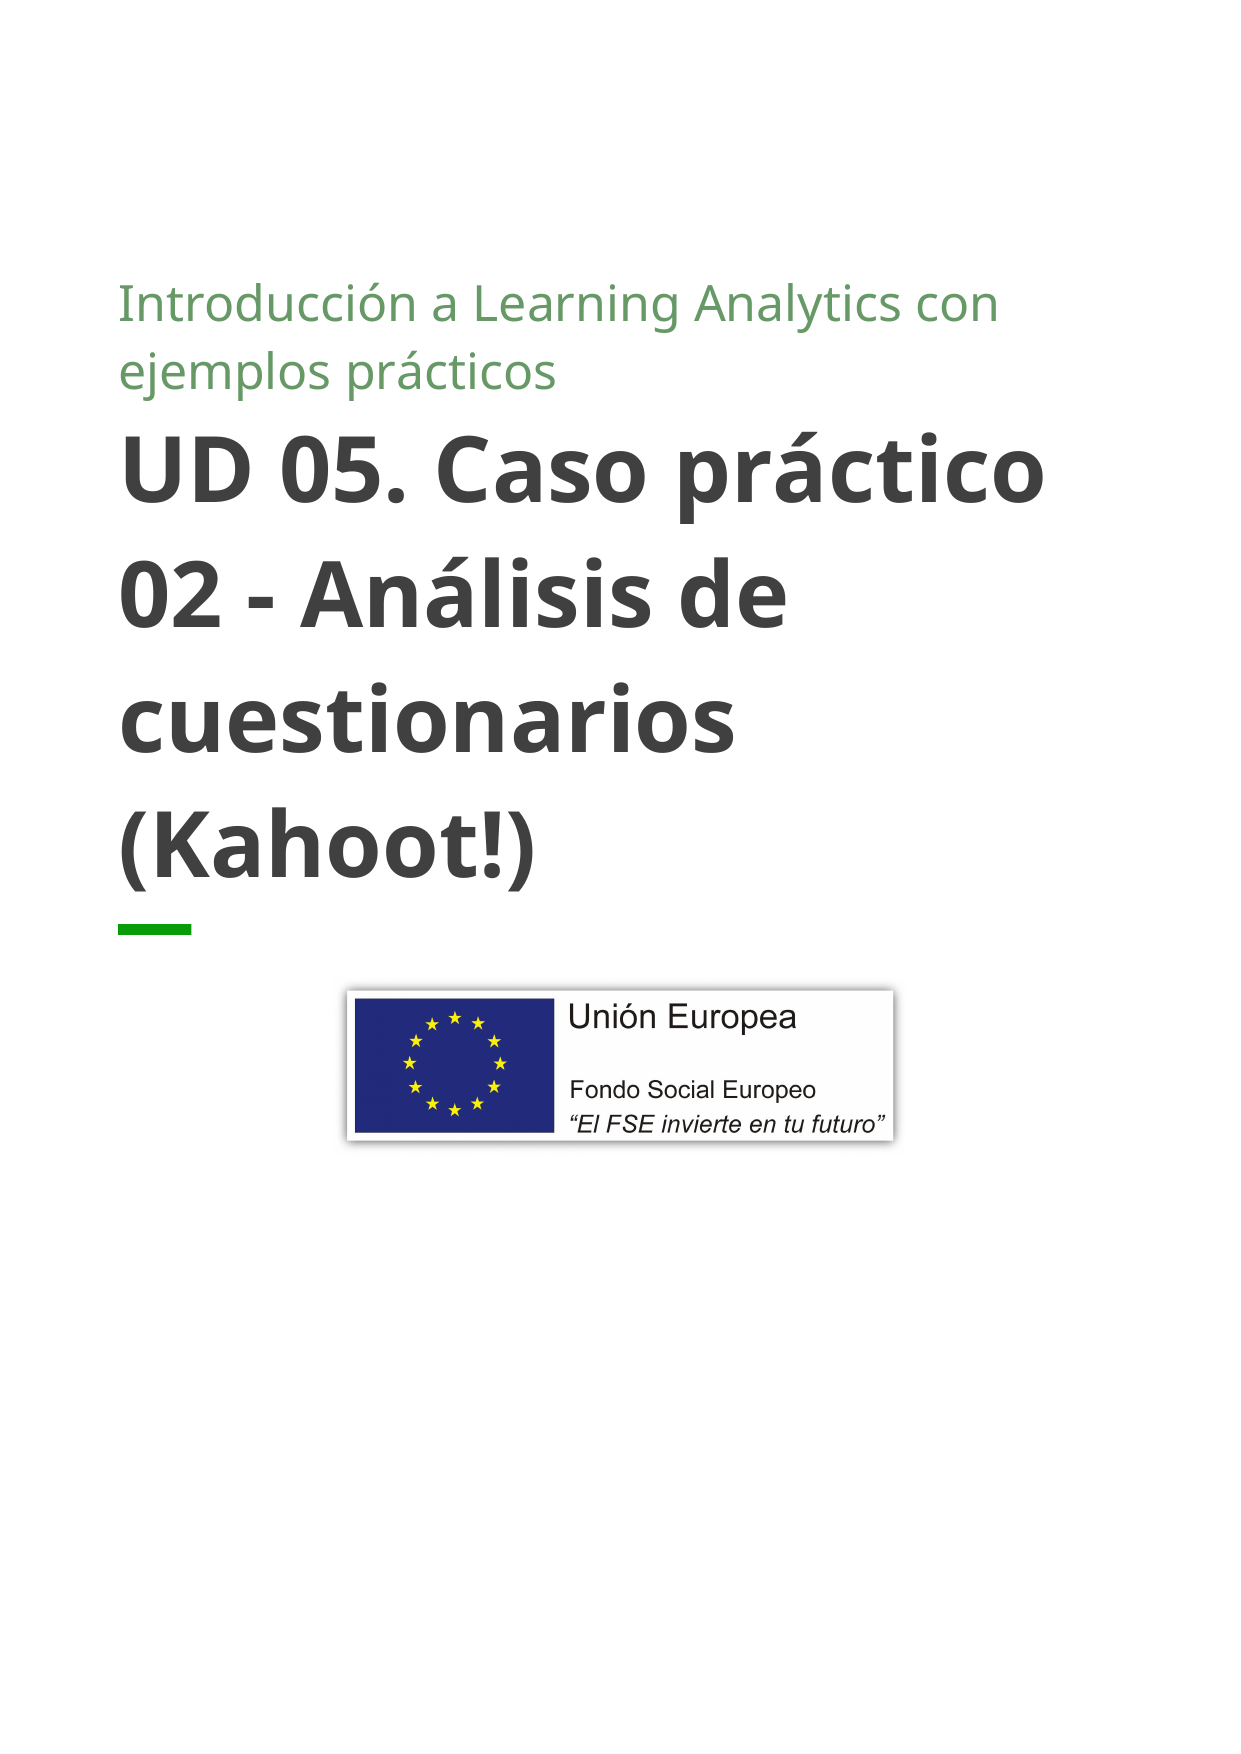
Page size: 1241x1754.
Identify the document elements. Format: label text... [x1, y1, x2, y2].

title Introducción a Learning Analytics con ejemplos prácticos UD 05. Caso práctico 02 - Análisis de cuestionarios (Kahoot!) [118, 268, 1122, 904]
picture [118, 924, 192, 935]
picture [333, 977, 907, 1155]
